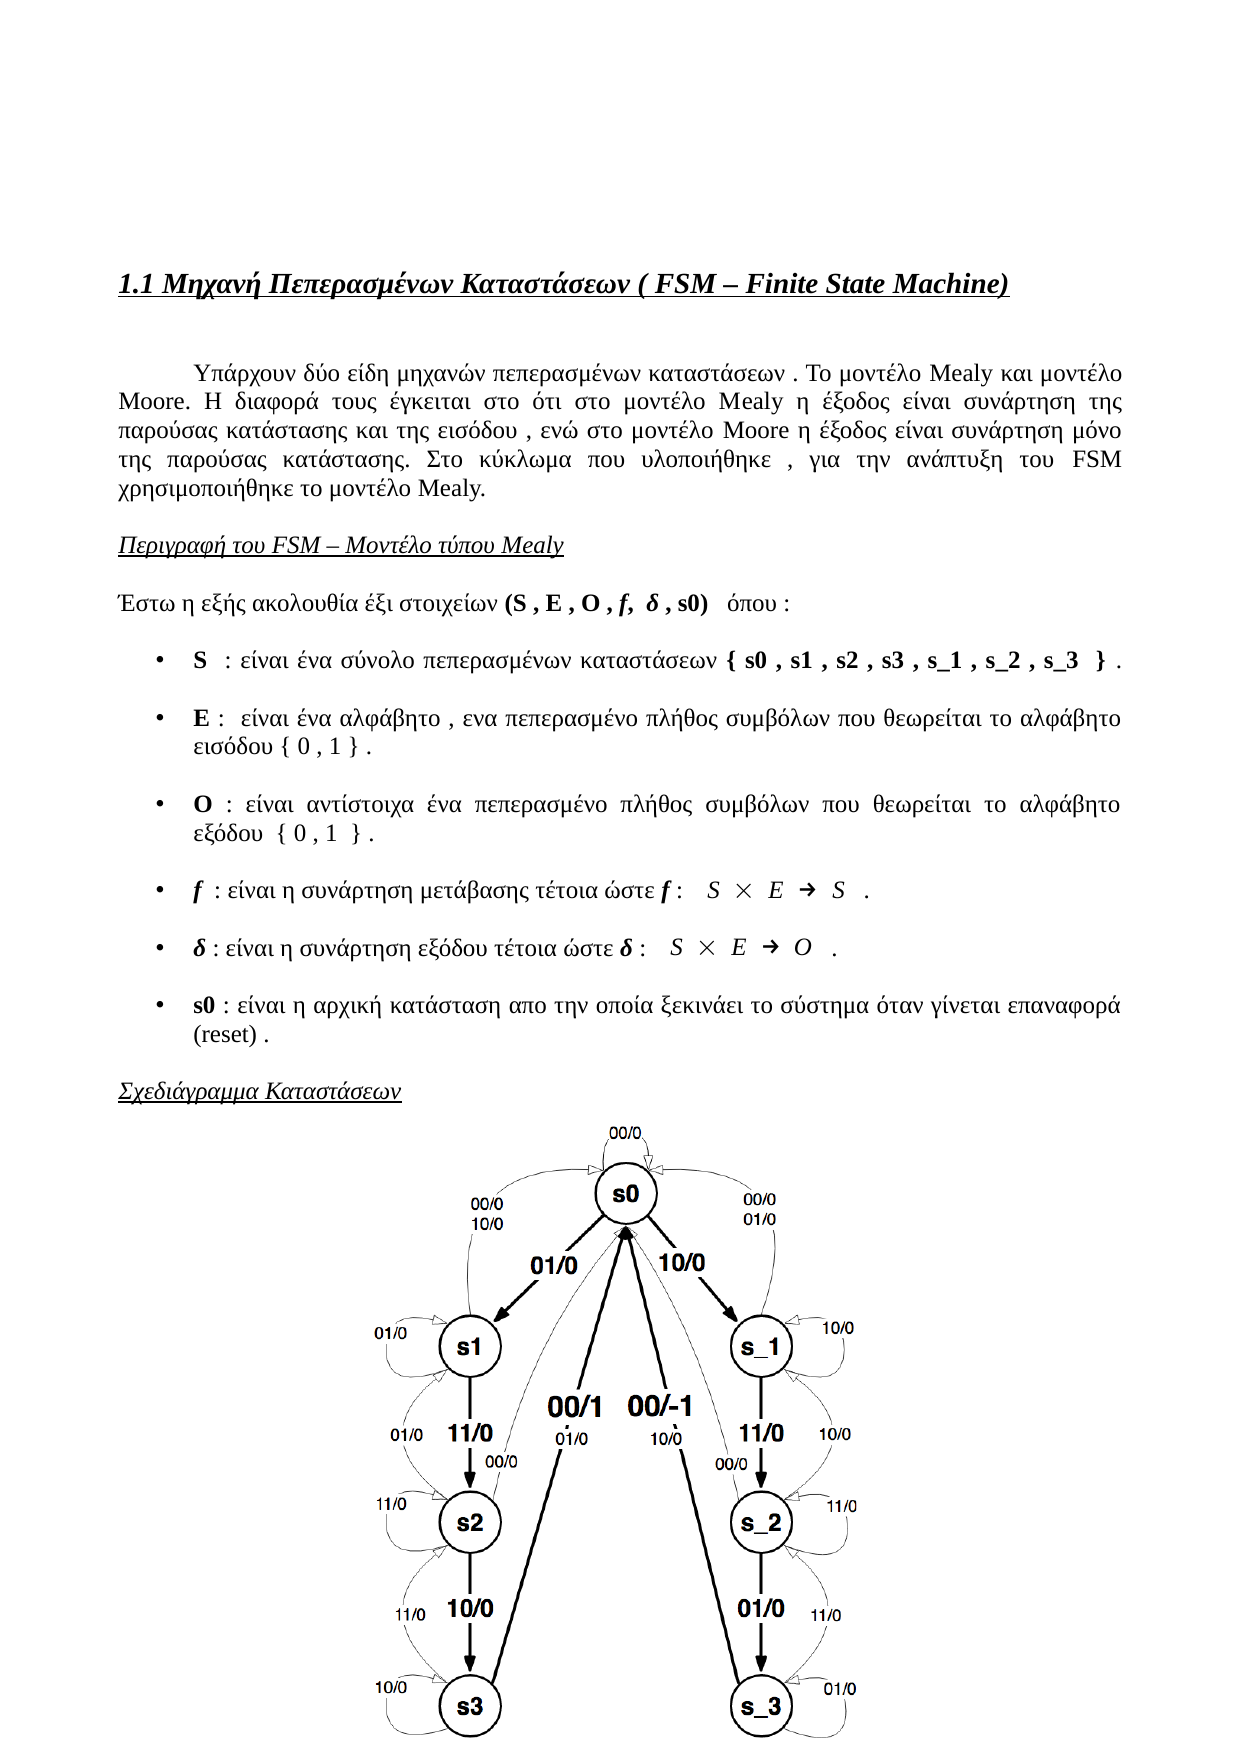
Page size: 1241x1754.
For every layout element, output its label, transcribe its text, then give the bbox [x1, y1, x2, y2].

text Υπάρχουν δύο είδη μηχανών πεπερασμένων καταστάσεων . Το μοντέλο Mealy και μοντέλο Moore. Η διαφορά τους έγκειται στο ότι στο μοντέλο Μealy η έξοδος είναι συνάρτηση της παρούσας κατάστασης και της εισόδου , ενώ στο μοντέλο Moore η έξοδος είναι συνάρτηση μόνο της παρούσας κατάστασης. Στο κύκλωμα που υλοποιήθηκε , για την ανάπτυξη του FSM χρησιμοποιήθηκε το μοντέλο Mealy. [118, 358, 1122, 501]
picture [374, 1123, 857, 1738]
text Περιγραφή του FSM – Μοντέλο τύπου Mealy [118, 530, 1122, 559]
list s0 : είναι η αρχική κατάσταση απο την οποία ξεκινάει το σύστημα όταν γίνεται επαναφορά (reset) . [156, 990, 1122, 1048]
text Έστω η εξής ακολουθία έξι στοιχείων (S , E , O , f, δ , s0) όπου : [118, 588, 1122, 616]
list Ο : είναι αντίστοιχα ένα πεπερασμένo πλήθος συμβόλων που θεωρείται το αλφάβητο εξόδου { 0 , 1 } . [156, 789, 1122, 846]
list E : είναι ένα αλφάβητο , ενα πεπερασμένο πλήθος συμβόλων που θεωρείται το αλφάβητο εισόδου { 0 , 1 } . [156, 703, 1122, 760]
list S : είναι ένα σύνολο πεπερασμένων καταστάσεων { s0 , s1 , s2 , s3 , s_1 , s_2 , s_3 } . [156, 645, 1122, 703]
text Σχεδιάγραμμα Καταστάσεων [118, 1076, 1122, 1105]
list δ : είναι η συνάρτηση εξόδου τέτοια ώστε δ : . [156, 933, 1122, 961]
text 1.1 Μηχανή Πεπερασμένων Καταστάσεων ( FSM – Finite State Machine) [118, 267, 1122, 300]
list f : είναι η συνάρτηση μετάβασης τέτοια ώστε f : . [156, 875, 1122, 904]
